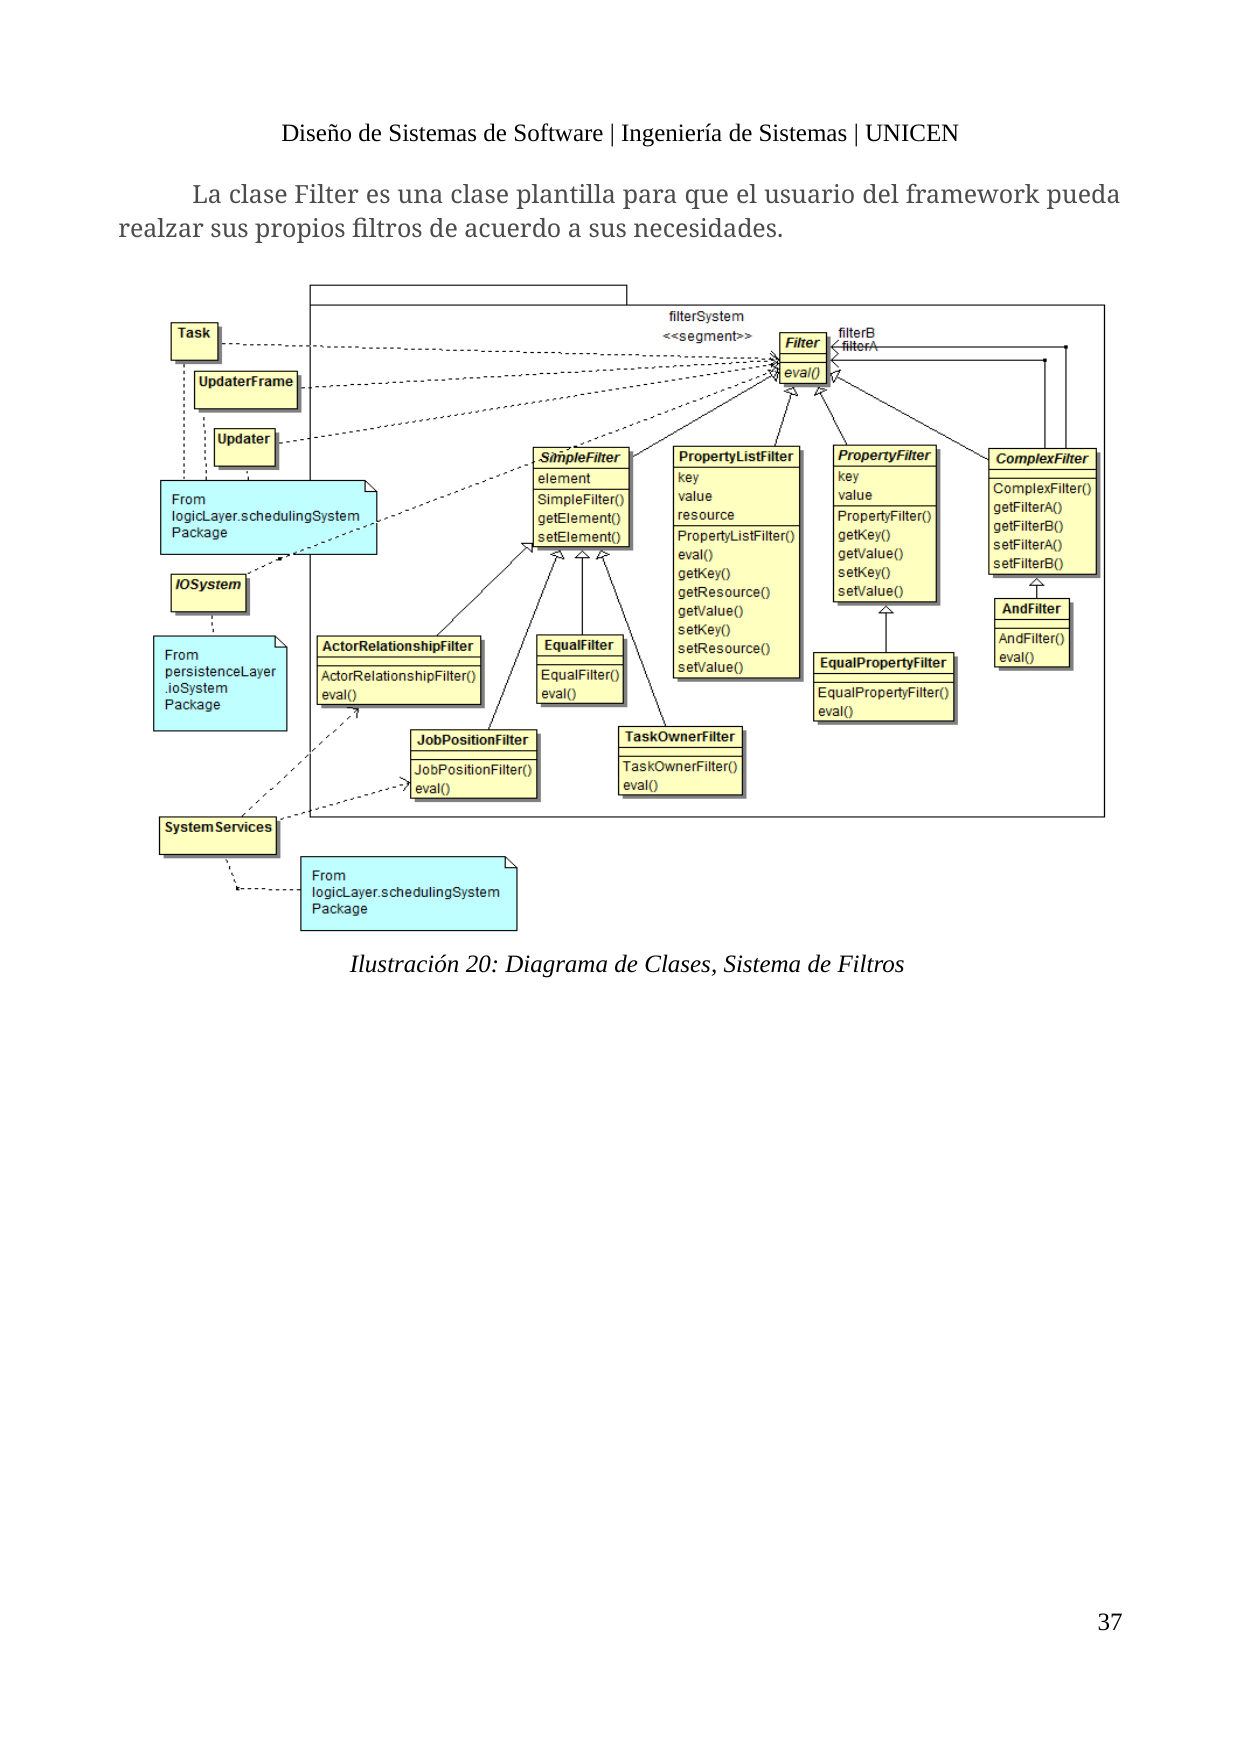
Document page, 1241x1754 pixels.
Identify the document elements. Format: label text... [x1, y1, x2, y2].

text Ilustración 20: Diagrama de Clases, Sistema de Filtros [125, 269, 1132, 978]
picture [145, 277, 1111, 940]
text La clase Filter es una clase plantilla para que el usuario del framework pueda realzar sus propios filtros de acuerdo a sus necesidades. [118, 176, 1122, 244]
